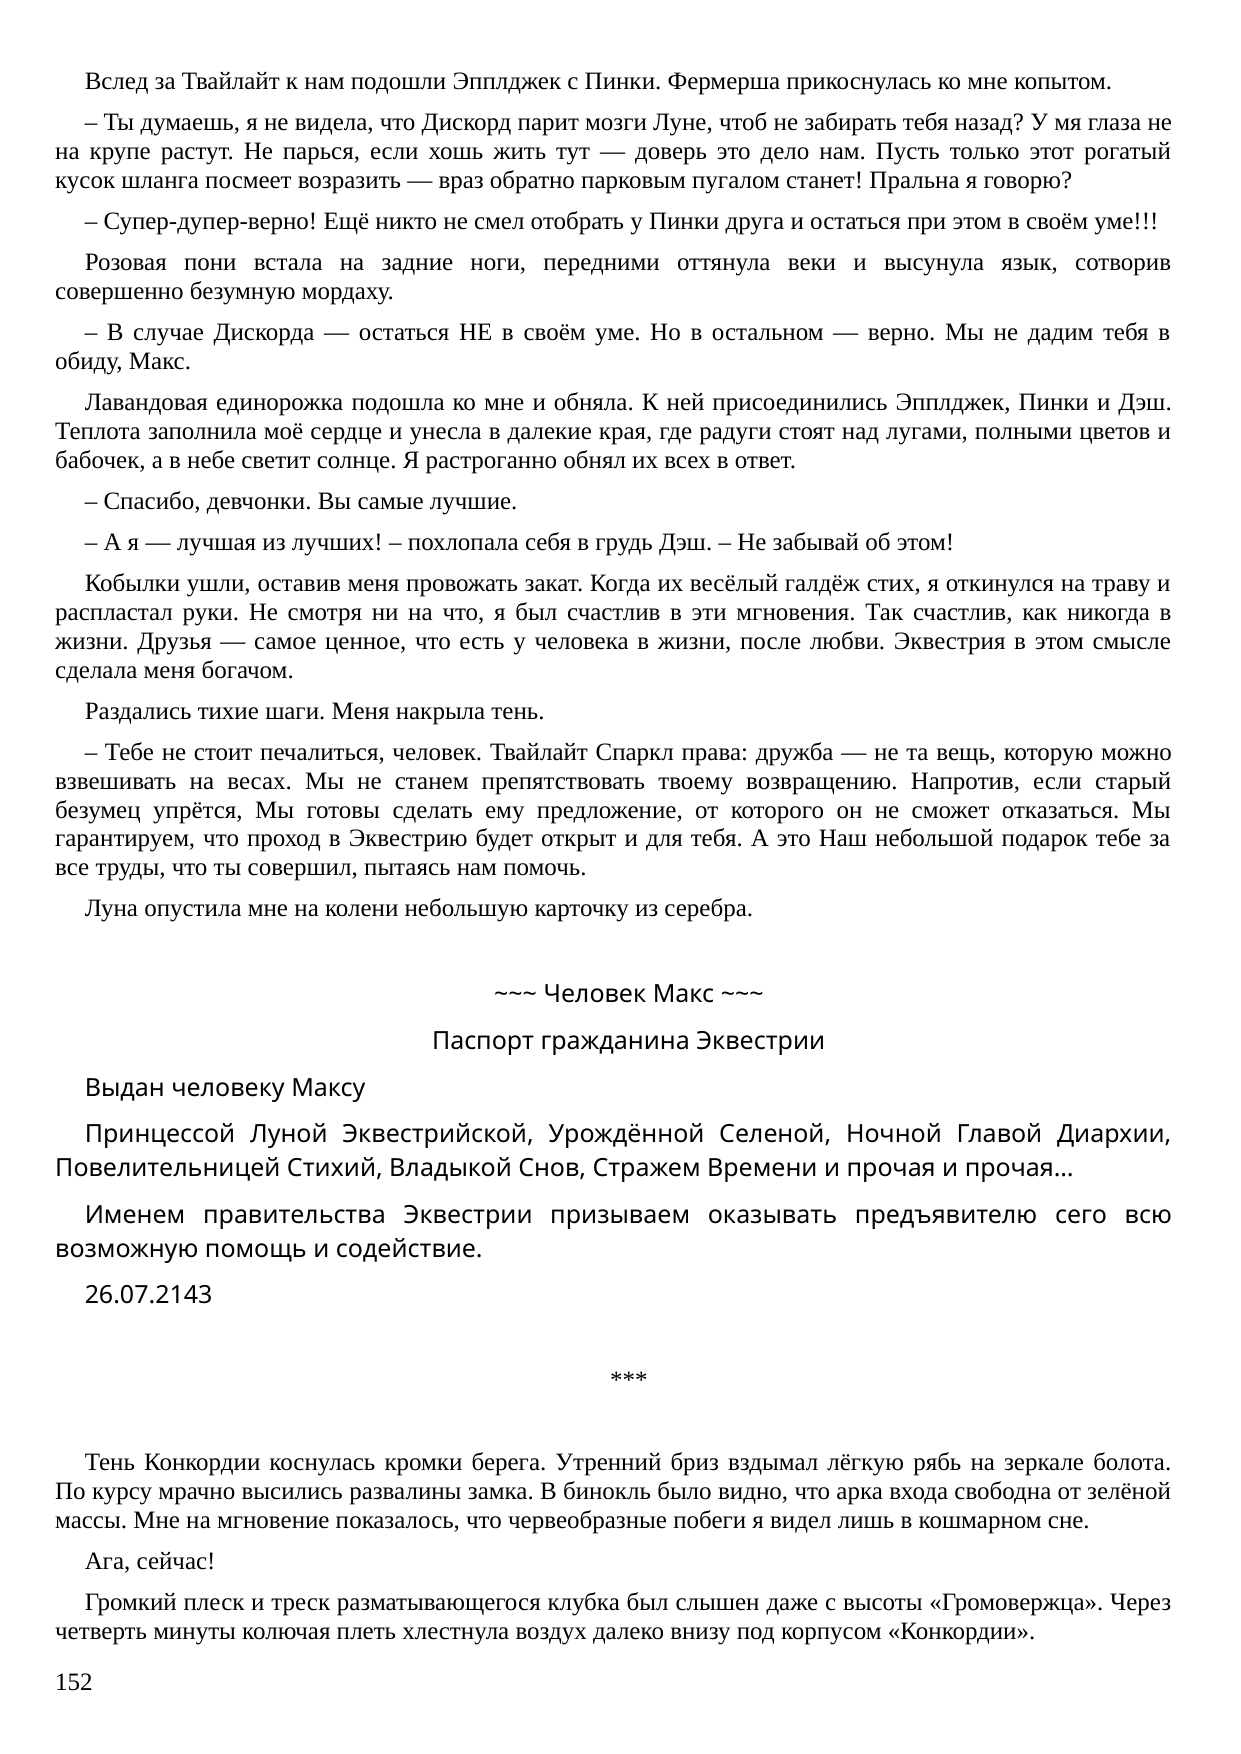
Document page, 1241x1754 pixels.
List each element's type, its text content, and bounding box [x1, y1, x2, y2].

text Раздались тихие шаги. Меня накрыла тень. [55, 696, 1173, 725]
text Вслед за Твайлайт к нам подошли Эпплджек с Пинки. Фермерша прикоснулась ко мне копытом. [55, 66, 1173, 95]
text Луна опустила мне на колени небольшую карточку из серебра. [55, 893, 1173, 922]
text – В случае Дискорда — остаться НЕ в своём уме. Но в остальном — верно. Мы не дадим тебя в обиду, Макс. [55, 317, 1173, 375]
text – Тебе не стоит печалиться, человек. Твайлайт Спаркл права: дружба — не та вещь, которую можно взвешивать на весах. Мы не станем препятствовать твоему возвращению. Напротив, если старый безумец упрётся, Мы готовы сделать ему предложение, от которого он не сможет отказаться. Мы гарантируем, что проход в Эквестрию будет открыт и для тебя. А это Наш небольшой подарок тебе за все труды, что ты совершил, пытаясь нам помочь. [55, 737, 1173, 881]
text – Ты думаешь, я не видела, что Дискорд парит мозги Луне, чтоб не забирать тебя назад? У мя глаза не на крупе растут. Не парься, если хошь жить тут — доверь это дело нам. Пусть только этот рогатый кусок шланга посмеет возразить — враз обратно парковым пугалом станет! Пральна я говорю? [55, 107, 1173, 193]
text Лавандовая единорожка подошла ко мне и обняла. К ней присоединились Эпплджек, Пинки и Дэш. Теплота заполнила моё сердце и унесла в далекие края, где радуги стоят над лугами, полными цветов и бабочек, а в небе светит солнце. Я растроганно обнял их всех в ответ. [55, 387, 1173, 473]
text Кобылки ушли, оставив меня провожать закат. Когда их весёлый галдёж стих, я откинулся на траву и распластал руки. Не смотря ни на что, я был счастлив в эти мгновения. Так счастлив, как никогда в жизни. Друзья — самое ценное, что есть у человека в жизни, после любви. Эквестрия в этом смысле сделала меня богачом. [55, 568, 1173, 683]
text Ага, сейчас! [55, 1546, 1173, 1575]
text 26.07.2143 [55, 1277, 1173, 1311]
text Громкий плеск и треск разматывающегося клубка был слышен даже с высоты «Громовержца». Через четверть минуты колючая плеть хлестнула воздух далеко внизу под корпусом «Конкордии». [55, 1587, 1173, 1645]
text Принцессой Луной Эквестрийской, Урождённой Селеной, Ночной Главой Диархии, Повелительницей Стихий, Владыкой Снов, Стражем Времени и прочая и прочая… [55, 1116, 1173, 1184]
text *** [55, 1365, 1173, 1393]
text ~~~ Человек Макс ~~~ [55, 976, 1173, 1010]
text – Спасибо, девчонки. Вы самые лучшие. [55, 486, 1173, 515]
text – Супер-дупер-верно! Ещё никто не смел отобрать у Пинки друга и остаться при этом в своём уме!!! [55, 206, 1173, 235]
text Паспорт гражданина Эквестрии [55, 1023, 1173, 1057]
text Тень Конкордии коснулась кромки берега. Утренний бриз вздымал лёгкую рябь на зеркале болота. По курсу мрачно высились развалины замка. В бинокль было видно, что арка входа свободна от зелёной массы. Мне на мгновение показалось, что червеобразные побеги я видел лишь в кошмарном сне. [55, 1447, 1173, 1533]
text Именем правительства Эквестрии призываем оказывать предъявителю сего всю возможную помощь и содействие. [55, 1196, 1173, 1264]
text – А я — лучшая из лучших! – похлопала себя в грудь Дэш. – Не забывай об этом! [55, 527, 1173, 556]
text Розовая пони встала на задние ноги, передними оттянула веки и высунула язык, сотворив совершенно безумную мордаху. [55, 247, 1173, 305]
text Выдан человеку Максу [55, 1069, 1173, 1103]
